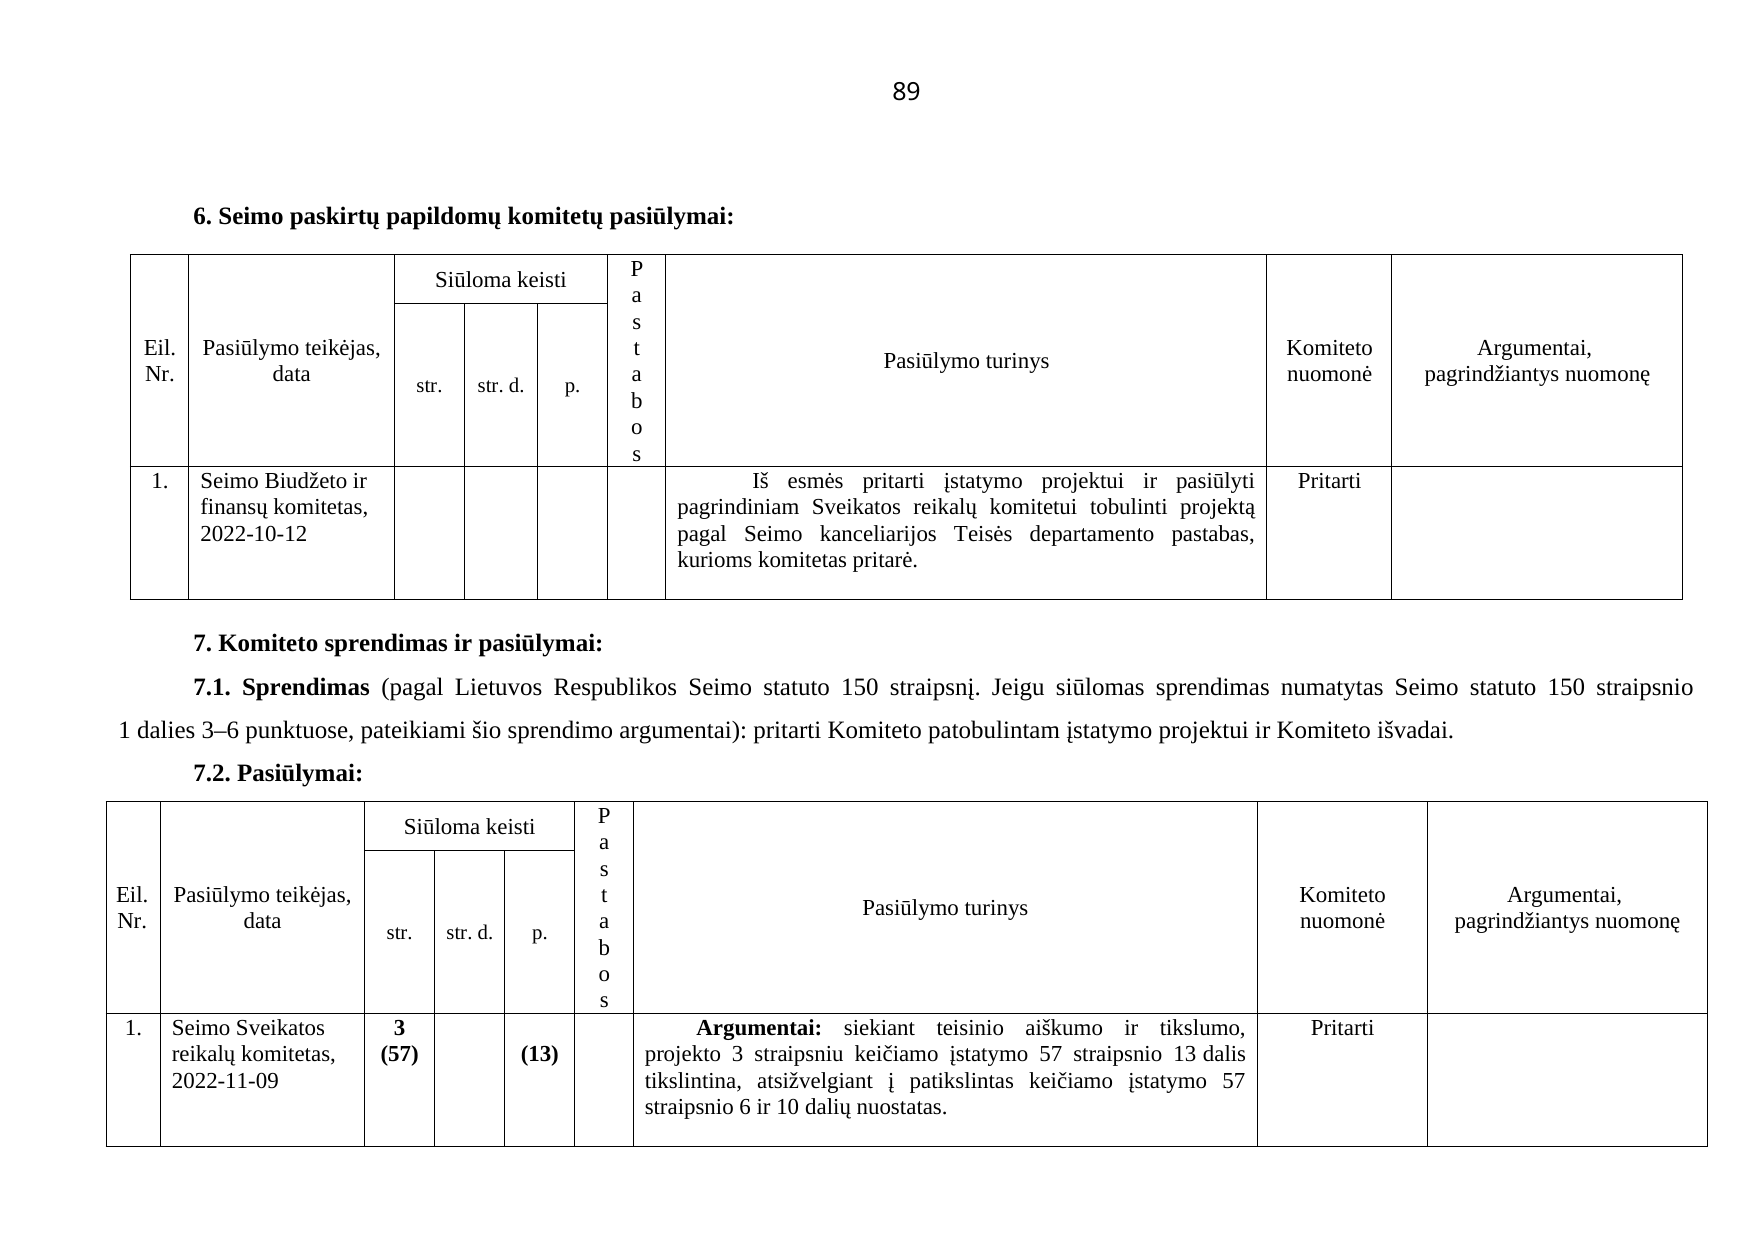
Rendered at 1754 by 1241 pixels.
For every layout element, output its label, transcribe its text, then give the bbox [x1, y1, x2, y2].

table_cell [1392, 467, 1682, 599]
table_cell p. [538, 304, 607, 466]
table_header Pastabos [608, 255, 665, 466]
table_cell 3 (57) [365, 1014, 434, 1146]
table_cell 1. [131, 467, 188, 599]
text 7. Komiteto sprendimas ir pasiūlymai: [118, 628, 1695, 657]
text 7.1. Sprendimas (pagal Lietuvos Respublikos Seimo statuto 150 straipsnį. Jeigu siūlomas sprendimas numatytas Seimo statuto 150 straipsnio 1 dalies 3–6 punktuose, pateikiami šio sprendimo argumentai): pritarti Komiteto patobulintam įstatymo projektui ir Komiteto išvadai. [118, 672, 1695, 743]
table_cell Iš esmės pritarti įstatymo projektui ir pasiūlyti pagrindiniam Sveikatos reikalų komitetui tobulinti projektą pagal Seimo kanceliarijos Teisės departamento pastabas, kurioms komitetas pritarė. [666, 467, 1266, 599]
table_header Eil. Nr. [131, 255, 188, 466]
table_cell str. d. [465, 304, 537, 466]
table_cell Seimo Sveikatos reikalų komitetas, 2022-11-09 [161, 1014, 364, 1146]
table_cell 1. [107, 1014, 160, 1146]
table_cell [575, 1014, 633, 1146]
table_header Pasiūlymo turinys [666, 255, 1266, 466]
table_cell str. [395, 304, 464, 466]
table_header Pastabos [575, 802, 633, 1013]
table_cell [465, 467, 537, 599]
table_header Pasiūlymo teikėjas, data [161, 802, 364, 1013]
text 7.2. Pasiūlymai: [118, 758, 1695, 787]
table_cell Argumentai: siekiant teisinio aiškumo ir tikslumo, projekto 3 straipsniu keičiamo įstatymo 57 straipsnio 13 dalis tikslintina, atsižvelgiant į patikslintas keičiamo įstatymo 57 straipsnio 6 ir 10 dalių nuostatas. [634, 1014, 1257, 1146]
table_header Siūloma keisti [365, 802, 574, 850]
table_header Komiteto nuomonė [1267, 255, 1391, 466]
table_cell str. [365, 851, 434, 1013]
table_cell Pritarti [1258, 1014, 1427, 1146]
table_header Komiteto nuomonė [1258, 802, 1427, 1013]
table_cell [538, 467, 607, 599]
table_cell [395, 467, 464, 599]
table_cell p. [505, 851, 574, 1013]
table_header Argumentai, pagrindžiantys nuomonę [1428, 802, 1707, 1013]
table_header Argumentai, pagrindžiantys nuomonę [1392, 255, 1682, 466]
table_header Pasiūlymo turinys [634, 802, 1257, 1013]
table_cell str. d. [435, 851, 504, 1013]
table_header Pasiūlymo teikėjas, data [189, 255, 394, 466]
table_cell Pritarti [1267, 467, 1391, 599]
table_cell [608, 467, 665, 599]
table_header Siūloma keisti [395, 255, 607, 303]
table_cell [435, 1014, 504, 1146]
table_cell [1428, 1014, 1707, 1146]
table_cell Seimo Biudžeto ir finansų komitetas, 2022-10-12 [189, 467, 394, 599]
table_header Eil. Nr. [107, 802, 160, 1013]
subtitle 6. Seimo paskirtų papildomų komitetų pasiūlymai: [118, 201, 1695, 230]
table_cell (13) [505, 1014, 574, 1146]
